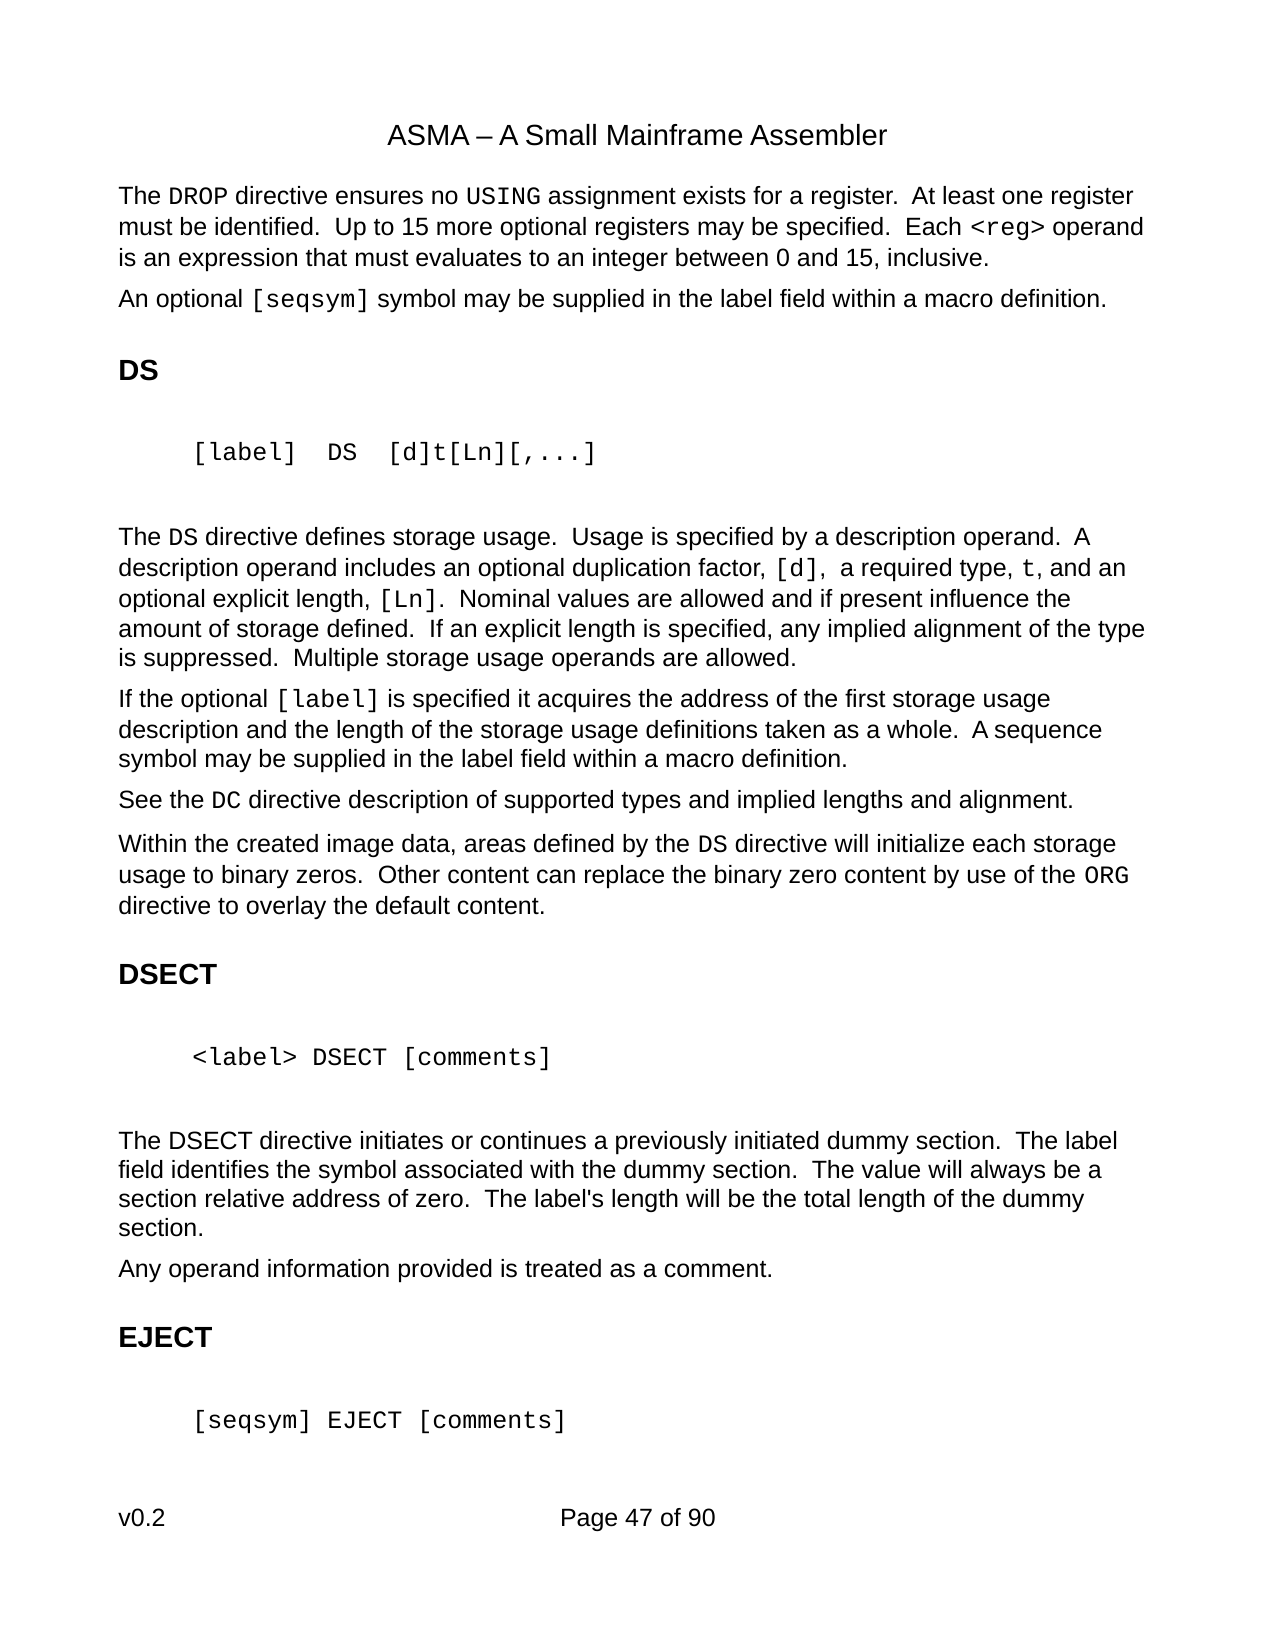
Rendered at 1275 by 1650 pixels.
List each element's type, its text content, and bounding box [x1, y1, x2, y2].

text The DROP directive ensures no USING assignment exists for a register. At least one register must be identified. Up to 15 more optional registers may be specified. Each <reg> operand is an expression that must evaluates to an integer between 0 and 15, inclusive. [118, 181, 1157, 272]
text An optional [seqsym] symbol may be supplied in the label field within a macro definition. [118, 284, 1157, 315]
text Within the created image data, areas defined by the DS directive will initialize each storage usage to binary zeros. Other content can replace the binary zero content by use of the ORG directive to overlay the default content. [118, 829, 1157, 919]
text The DS directive defines storage usage. Usage is specified by a description operand. A description operand includes an optional duplication factor, [d], a required type, t, and an optional explicit length, [Ln]. Nominal values are allowed and if present influence the amount of storage defined. If an explicit length is specified, any implied alignment of the type is suppressed. Multiple storage usage operands are allowed. [118, 522, 1157, 672]
text The DSECT directive initiates or continues a previously initiated dummy section. The label field identifies the symbol associated with the dummy section. The value will always be a section relative address of zero. The label's length will be the total length of the dummy section. [118, 1126, 1157, 1241]
subtitle DS [118, 353, 1157, 386]
text [seqsym] EJECT [comments] [192, 1407, 1157, 1436]
subtitle DSECT [118, 957, 1157, 991]
text Any operand information provided is treated as a comment. [118, 1254, 1157, 1283]
text [label] DS [d]t[Ln][,...] [192, 440, 1157, 468]
subtitle EJECT [118, 1320, 1157, 1354]
text If the optional [label] is specified it acquires the address of the first storage usage description and the length of the storage usage definitions taken as a whole. A sequence symbol may be supplied in the label field within a macro definition. [118, 684, 1157, 773]
text See the DC directive description of supported types and implied lengths and alignment. [118, 785, 1157, 816]
text <label> DSECT [comments] [192, 1044, 1157, 1073]
